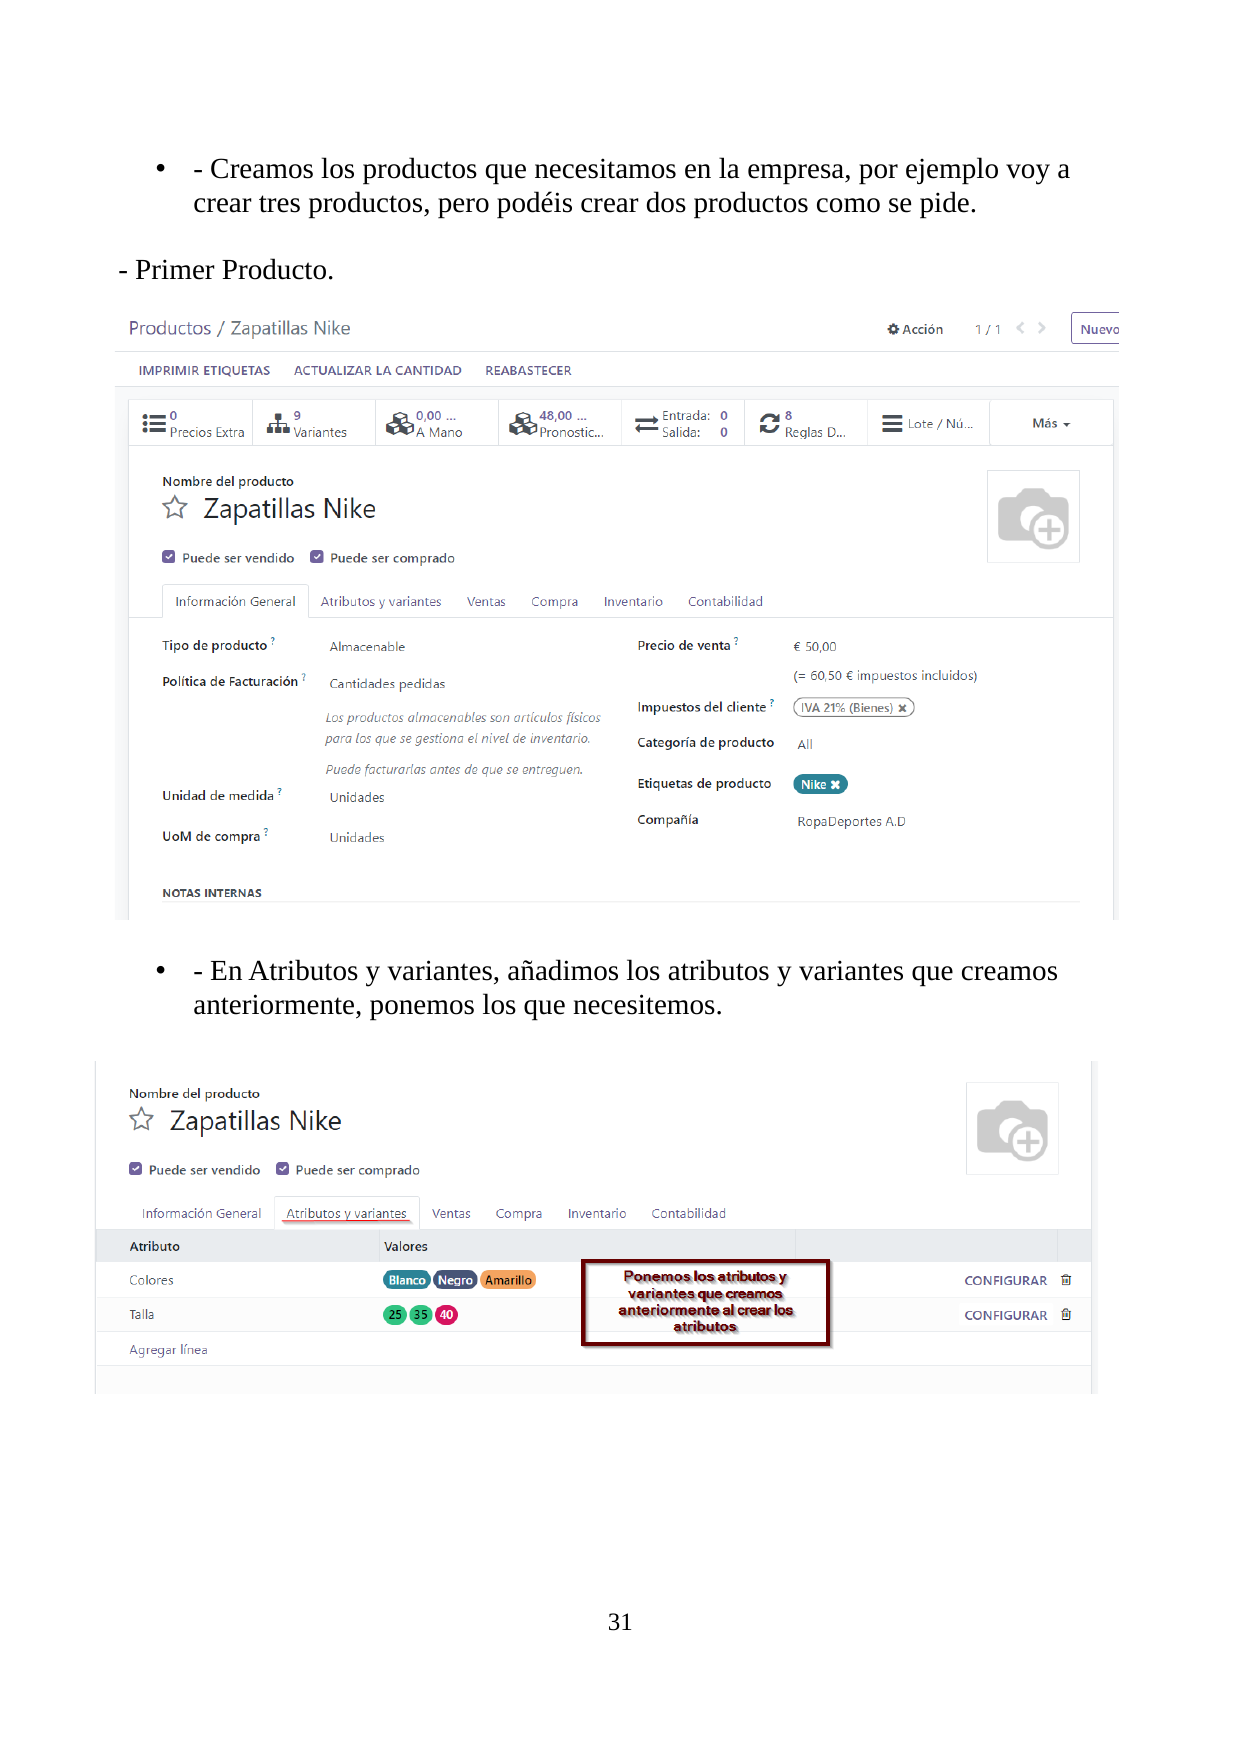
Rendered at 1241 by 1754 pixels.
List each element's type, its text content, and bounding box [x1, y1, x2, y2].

picture [114, 307, 1119, 920]
list - Creamos los productos que necesitamos en la empresa, por ejemplo voy a crear tres productos, pero podéis crear dos productos como se pide. [156, 152, 1122, 219]
picture [94, 1061, 1099, 1394]
list - En Atributos y variantes, añadimos los atributos y variantes que creamos anteriormente, ponemos los que necesitemos. [156, 953, 1122, 1021]
text - Primer Producto. [118, 252, 1122, 286]
